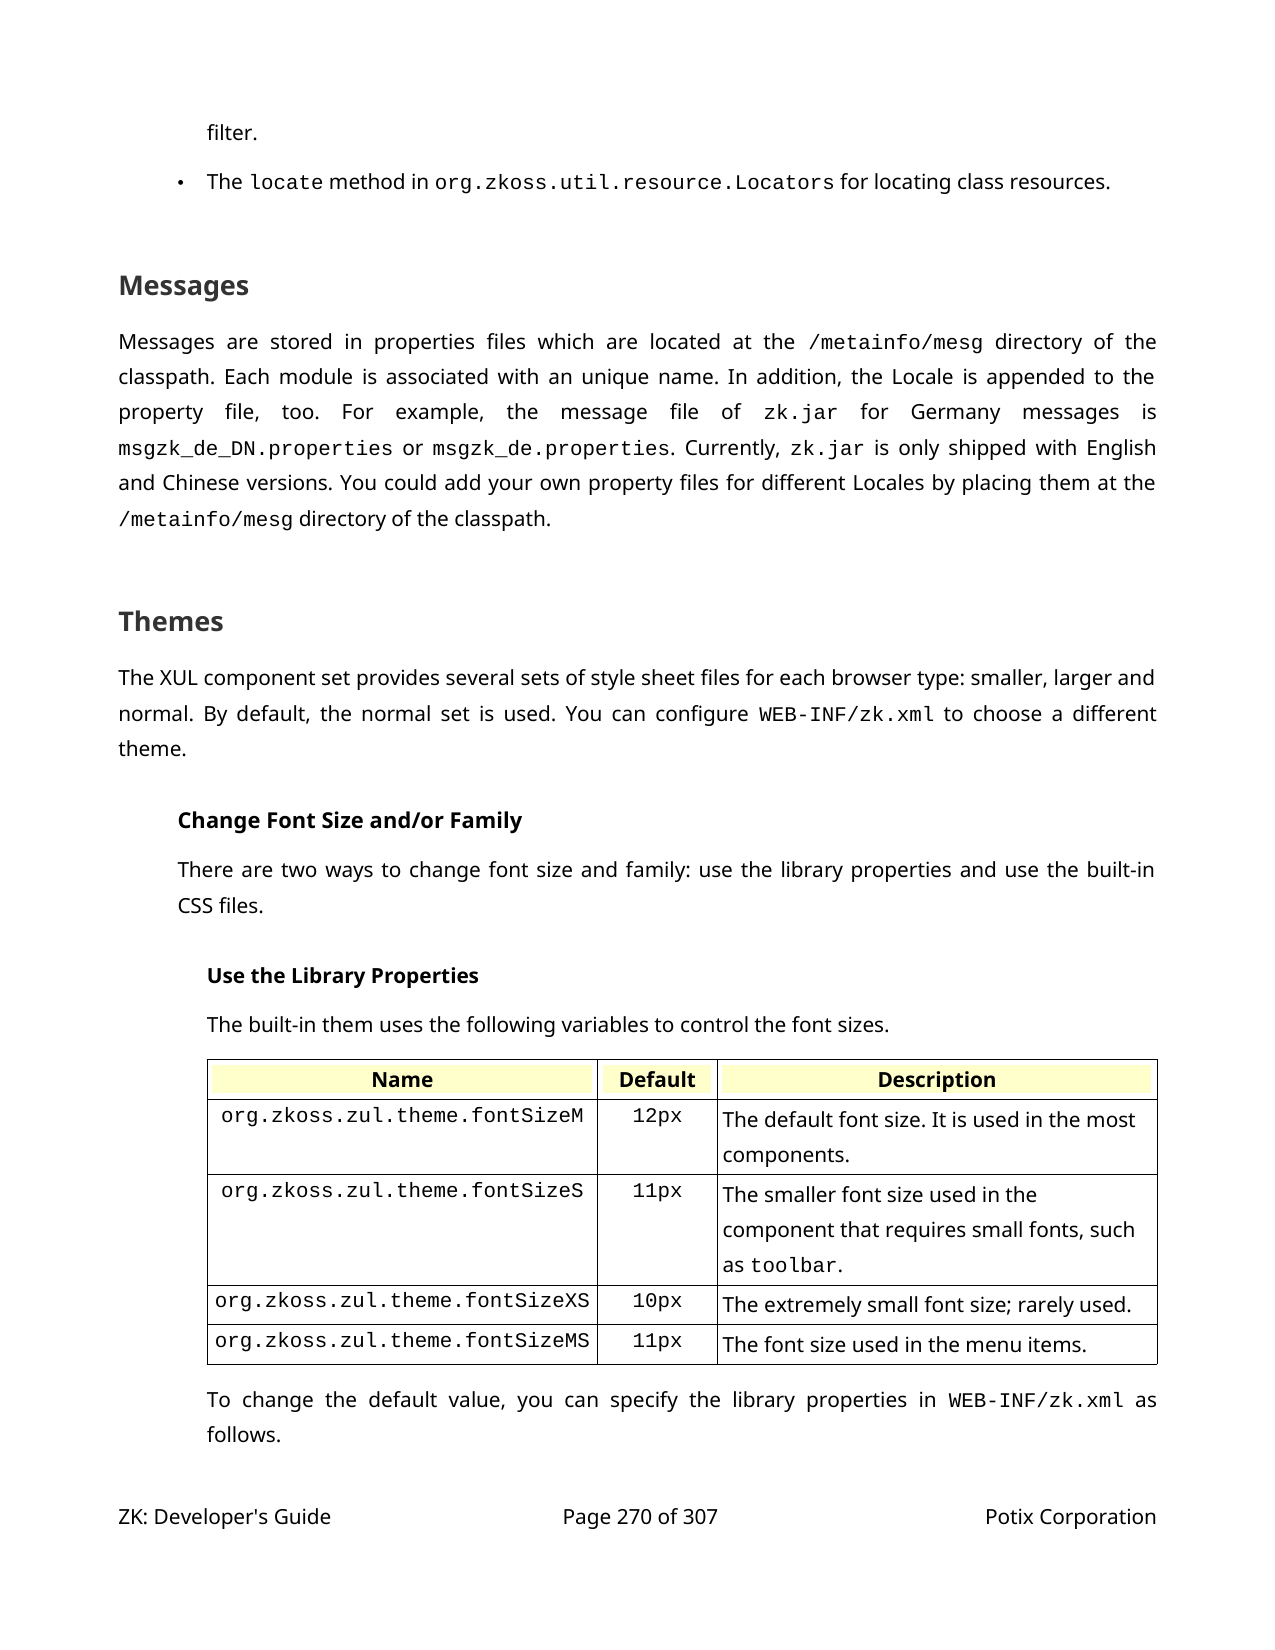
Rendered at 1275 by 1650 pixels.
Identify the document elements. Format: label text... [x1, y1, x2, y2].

text The built-in them uses the following variables to control the font sizes. [207, 1010, 1157, 1039]
subtitle Use the Library Properties [207, 962, 1157, 990]
table_cell org.zkoss.zul.theme.fontSizeM [208, 1100, 597, 1174]
table_cell 11px [598, 1325, 717, 1364]
list filter. [177, 118, 1157, 146]
table_cell The default font size. It is used in the most components. [718, 1100, 1157, 1174]
table_header Description [718, 1060, 1157, 1099]
table_header Name [208, 1060, 597, 1099]
table_cell org.zkoss.zul.theme.fontSizeS [208, 1175, 597, 1284]
table_cell org.zkoss.zul.theme.fontSizeXS [208, 1286, 597, 1324]
list The locate method in org.zkoss.util.resource.Locators for locating class resources. [177, 167, 1157, 196]
table_cell 10px [598, 1286, 717, 1324]
table_cell org.zkoss.zul.theme.fontSizeMS [208, 1325, 597, 1364]
table_cell The smaller font size used in the component that requires small fonts, such as toolbar. [718, 1175, 1157, 1284]
text The XUL component set provides several sets of style sheet files for each browser type: smaller, larger and normal. By default, the normal set is used. You can configure WEB-INF/zk.xml to choose a different theme. [118, 663, 1157, 762]
subtitle Themes [118, 603, 1157, 640]
table_cell The extremely small font size; rarely used. [718, 1286, 1157, 1324]
table_cell The font size used in the menu items. [718, 1325, 1157, 1364]
table_cell 12px [598, 1100, 717, 1174]
table_cell 11px [598, 1175, 717, 1284]
text Messages are stored in properties files which are located at the /metainfo/mesg directory of the classpath. Each module is associated with an unique name. In addition, the Locale is appended to the property file, too. For example, the message file of zk.jar for Germany messages is msgzk_de_DN.properties or msgzk_de.properties. Currently, zk.jar is only shipped with English and Chinese versions. You could add your own property files for different Locales by placing them at the /metainfo/mesg directory of the classpath. [118, 327, 1157, 532]
table_header Default [598, 1060, 717, 1099]
subtitle Change Font Size and/or Family [177, 805, 1157, 835]
subtitle Messages [118, 266, 1157, 303]
text To change the default value, you can specify the library properties in WEB-INF/zk.xml as follows. [207, 1385, 1157, 1449]
text There are two ways to change font size and family: use the library properties and use the built-in CSS files. [177, 856, 1157, 919]
